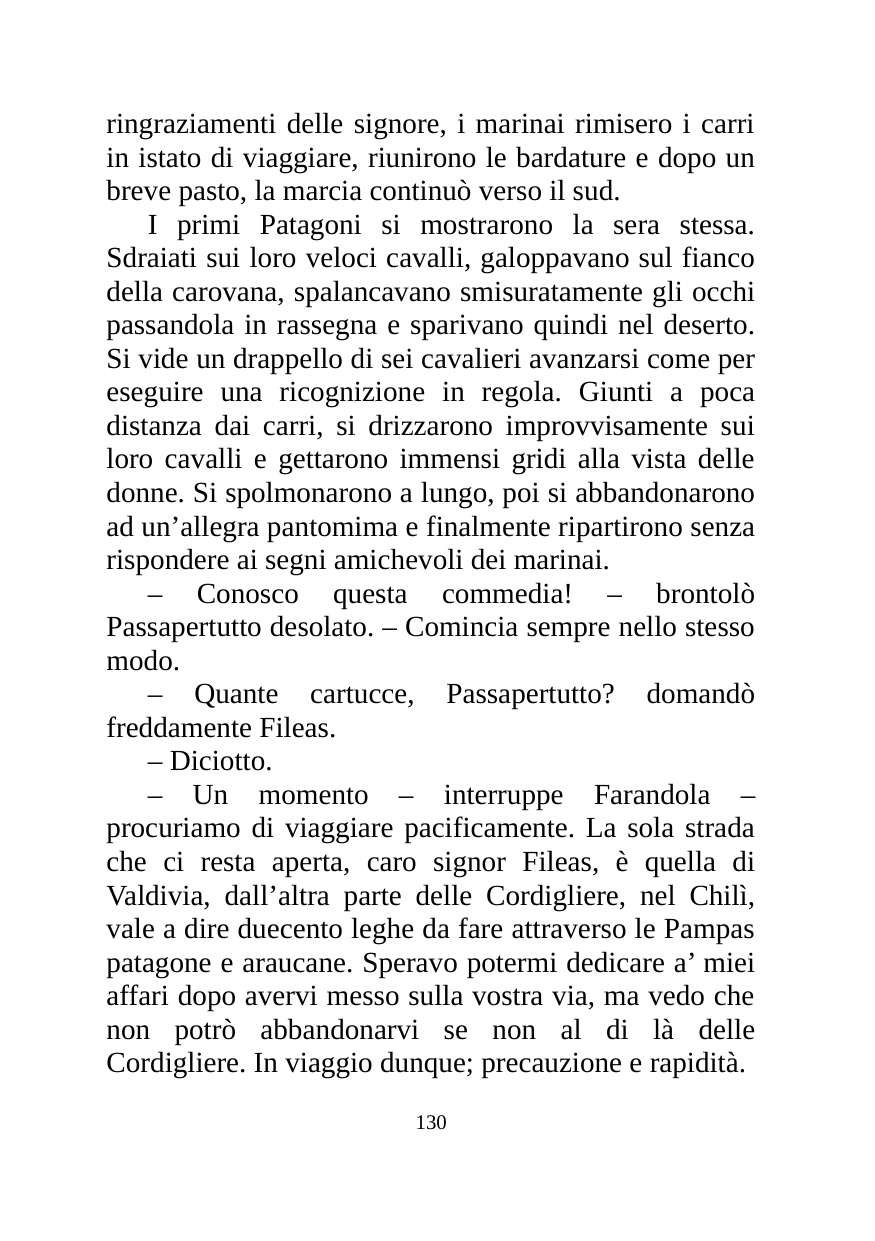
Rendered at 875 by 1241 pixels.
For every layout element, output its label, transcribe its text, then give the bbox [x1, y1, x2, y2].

text I primi Patagoni si mostrarono la sera stessa. Sdraiati sui loro veloci cavalli, galoppavano sul fianco della carovana, spalancavano smisuratamente gli occhi passandola in rassegna e sparivano quindi nel deserto. Si vide un drappello di sei cavalieri avanzarsi come per eseguire una ricognizione in regola. Giunti a poca distanza dai carri, si drizzarono improvvisamente sui loro cavalli e gettarono immensi gridi alla vista delle donne. Si spolmonarono a lungo, poi si abbandonarono ad un’allegra pantomima e finalmente ripartirono senza rispondere ai segni amichevoli dei marinai. [106, 207, 756, 576]
text ringraziamenti delle signore, i marinai rimisero i carri in istato di viaggiare, riunirono le bardature e dopo un breve pasto, la marcia continuò verso il sud. [106, 106, 756, 207]
text – Conosco questa commedia! – brontolò Passapertutto desolato. – Comincia sempre nello stesso modo. [106, 576, 756, 676]
text – Diciotto. [106, 743, 756, 777]
text – Quante cartucce, Passapertutto? domandò freddamente Fileas. [106, 676, 756, 743]
text – Un momento – interruppe Farandola – procuriamo di viaggiare pacificamente. La sola strada che ci resta aperta, caro signor Fileas, è quella di Valdivia, dall’altra parte delle Cordigliere, nel Chilì, vale a dire duecento leghe da fare attraverso le Pampas patagone e araucane. Speravo potermi dedicare a’ miei affari dopo avervi messo sulla vostra via, ma vedo che non potrò abbandonarvi se non al di là delle Cordigliere. In viaggio dunque; precauzione e rapidità. [106, 777, 756, 1079]
